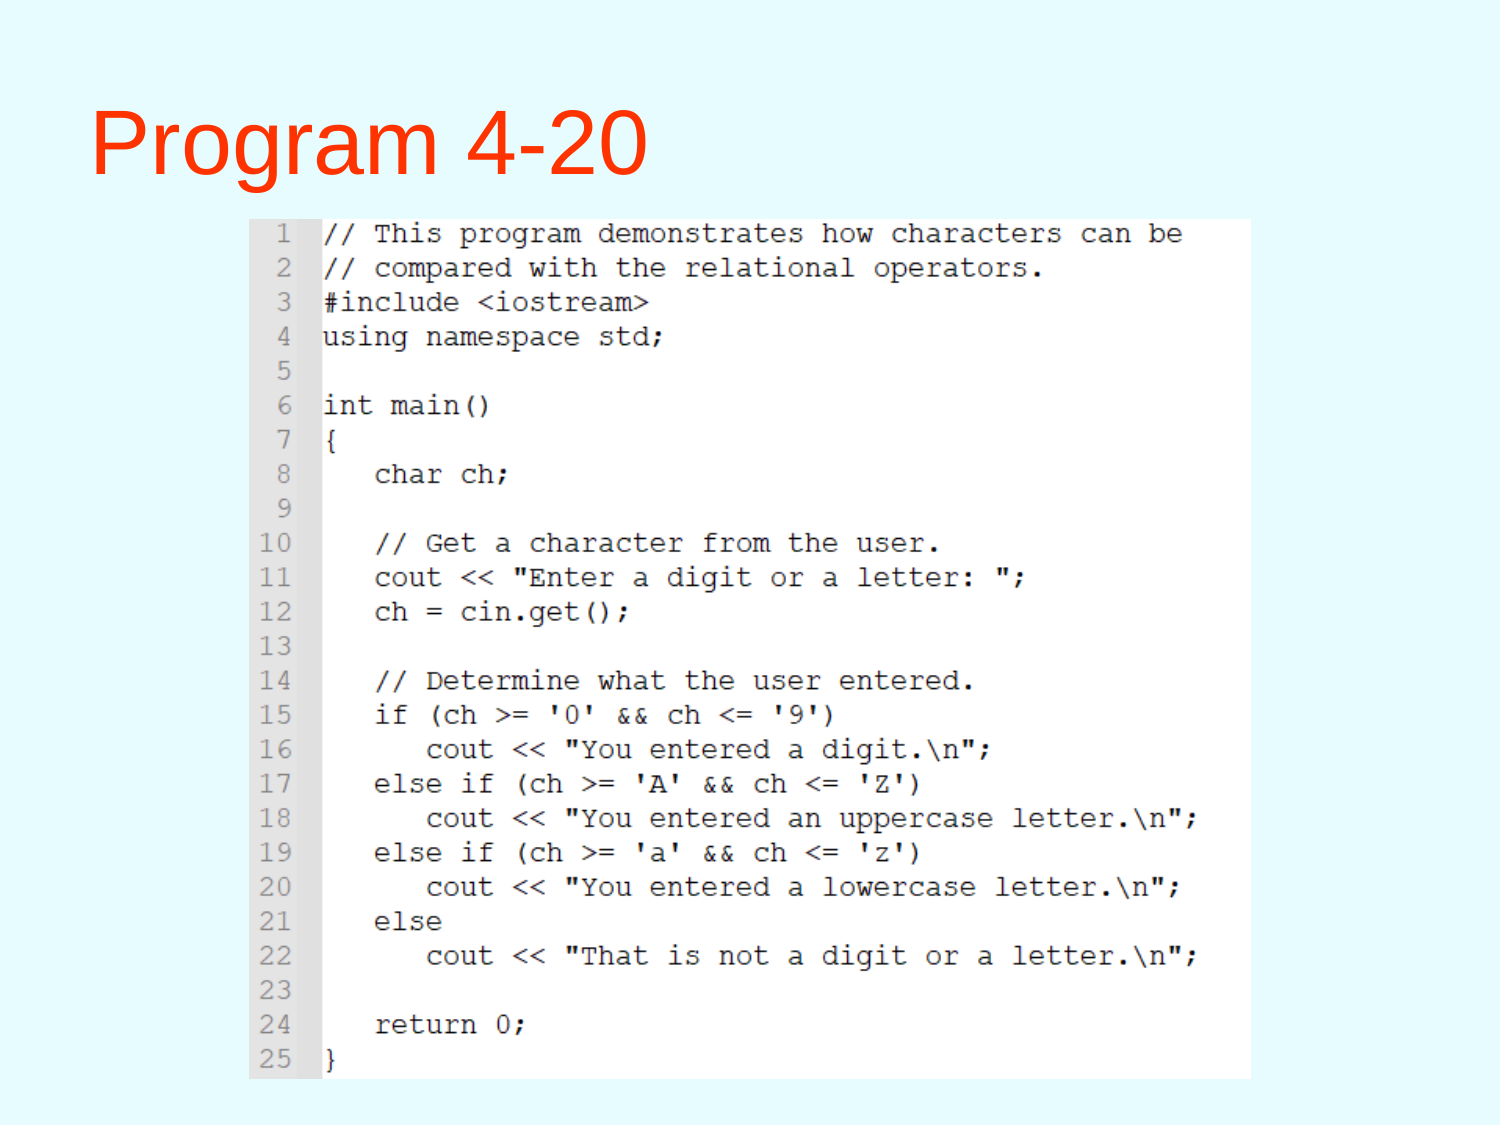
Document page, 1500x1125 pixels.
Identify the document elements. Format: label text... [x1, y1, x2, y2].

picture [249, 219, 1251, 1080]
title Program 4-20 [75, 45, 1423, 231]
